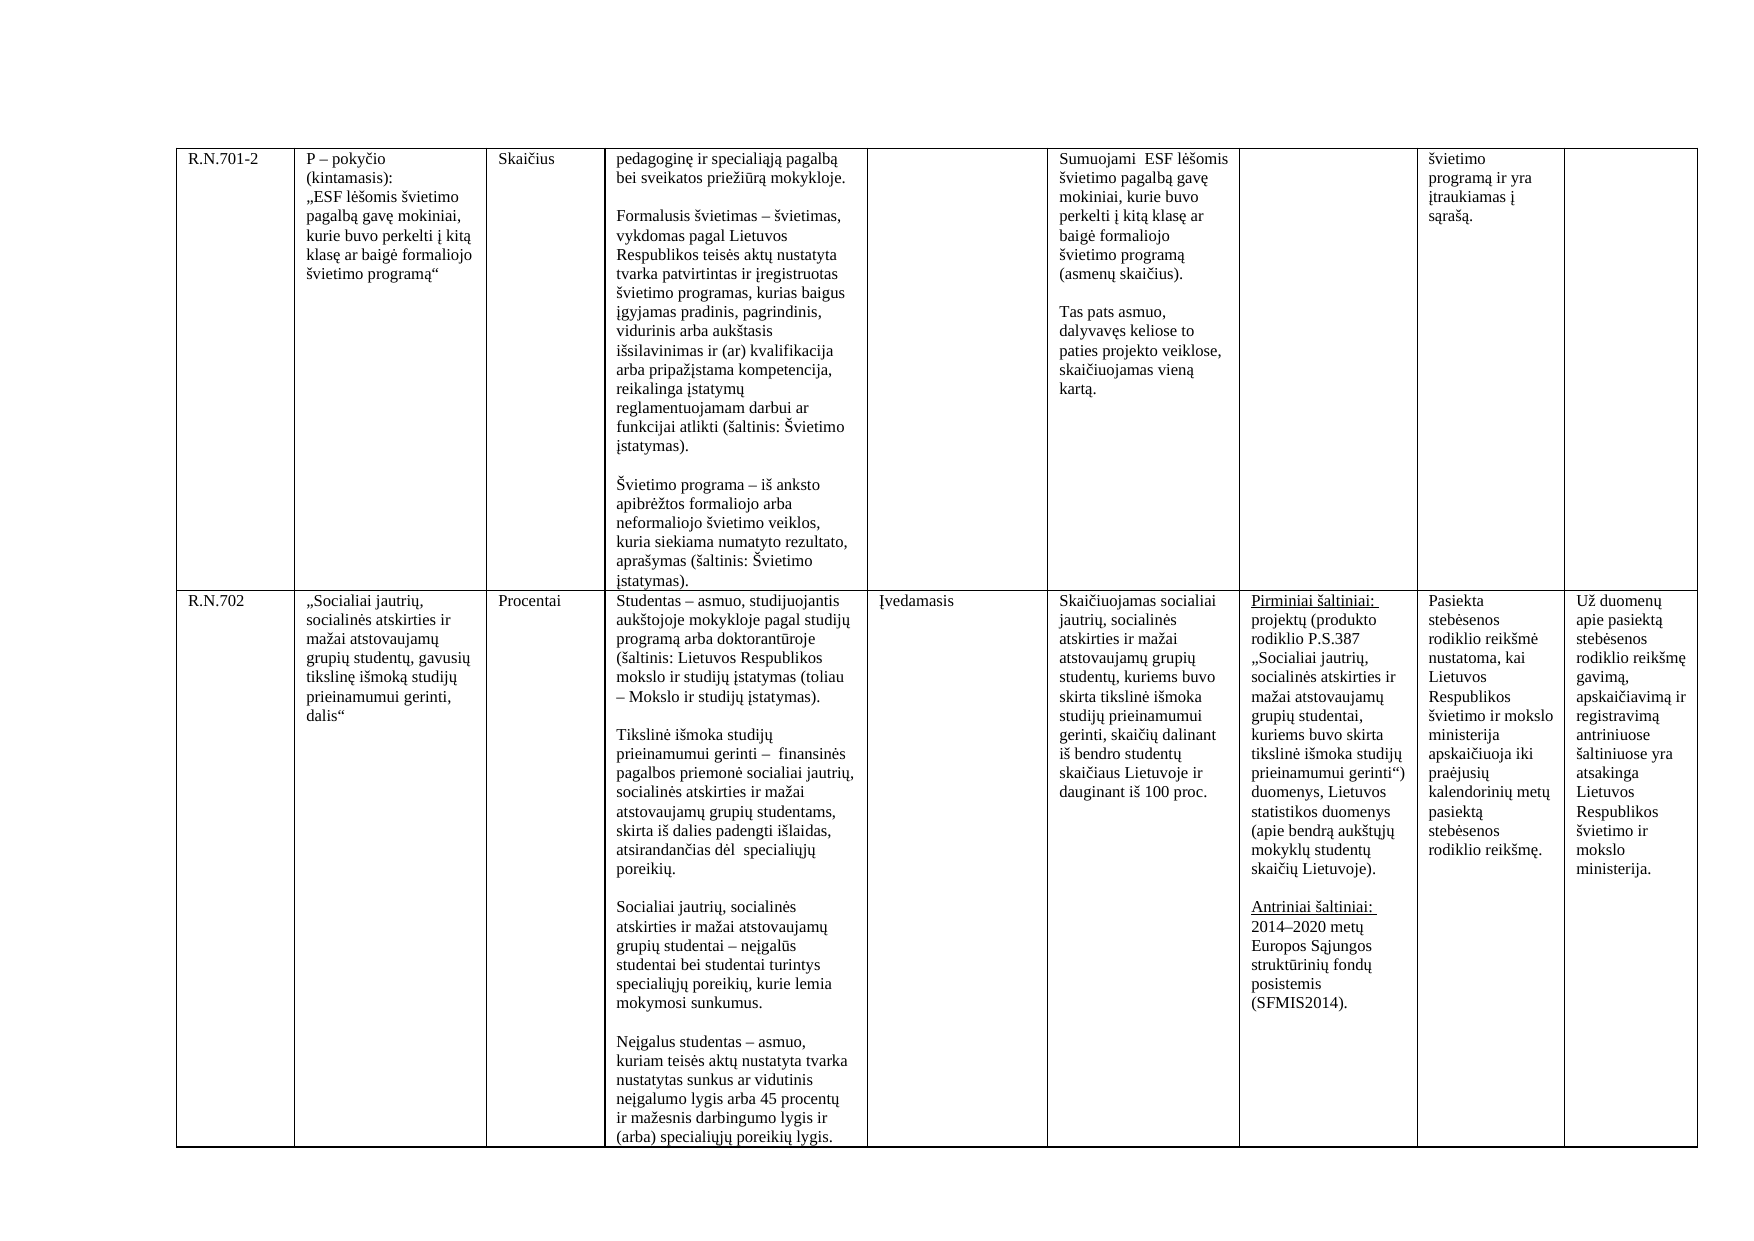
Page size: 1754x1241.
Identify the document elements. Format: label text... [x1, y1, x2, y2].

table_cell Skaičiuojamas socialiai jautrių, socialinės atskirties ir mažai atstovaujamų grupių studentų, kuriems buvo skirta tikslinė išmoka studijų prieinamumui gerinti, skaičių dalinant iš bendro studentų skaičiaus Lietuvoje ir dauginant iš 100 proc. [1048, 591, 1239, 1146]
table_cell švietimo programą ir yra įtraukiamas į sąrašą. [1418, 149, 1564, 589]
table_cell Skaičius [487, 149, 604, 589]
table_cell [1565, 149, 1697, 589]
table_cell Pirminiai šaltiniai: projektų (produkto rodiklio P.S.387 „Socialiai jautrių, socialinės atskirties ir mažai atstovaujamų grupių studentai, kuriems buvo skirta tikslinė išmoka studijų prieinamumui gerinti“) duomenys, Lietuvos statistikos duomenys (apie bendrą aukštųjų mokyklų studentų skaičių Lietuvoje). Antriniai šaltiniai: 2014–2020 metų Europos Sąjungos struktūrinių fondų posistemis (SFMIS2014). [1240, 591, 1417, 1146]
table_cell R.N.701-2 [177, 149, 294, 589]
table_cell Pasiekta stebėsenos rodiklio reikšmė nustatoma, kai Lietuvos Respublikos švietimo ir mokslo ministerija apskaičiuoja iki praėjusių kalendorinių metų pasiektą stebėsenos rodiklio reikšmę. [1418, 591, 1564, 1146]
table_cell Už duomenų apie pasiektą stebėsenos rodiklio reikšmę gavimą, apskaičiavimą ir registravimą antriniuose šaltiniuose yra atsakinga Lietuvos Respublikos švietimo ir mokslo ministerija. [1565, 591, 1697, 1146]
table_cell Procentai [487, 591, 604, 1146]
table_cell R.N.702 [177, 591, 294, 1146]
table_cell Sumuojami ESF lėšomis švietimo pagalbą gavę mokiniai, kurie buvo perkelti į kitą klasę ar baigė formaliojo švietimo programą (asmenų skaičius). Tas pats asmuo, dalyvavęs keliose to paties projekto veiklose, skaičiuojamas vieną kartą. [1048, 149, 1239, 589]
table_cell „Socialiai jautrių, socialinės atskirties ir mažai atstovaujamų grupių studentų, gavusių tikslinę išmoką studijų prieinamumui gerinti, dalis“ [295, 591, 486, 1146]
table_cell pedagoginę ir specialiąją pagalbą bei sveikatos priežiūrą mokykloje. Formalusis švietimas – švietimas, vykdomas pagal Lietuvos Respublikos teisės aktų nustatyta tvarka patvirtintas ir įregistruotas švietimo programas, kurias baigus įgyjamas pradinis, pagrindinis, vidurinis arba aukštasis išsilavinimas ir (ar) kvalifikacija arba pripažįstama kompetencija, reikalinga įstatymų reglamentuojamam darbui ar funkcijai atlikti (šaltinis: Švietimo įstatymas). Švietimo programa – iš anksto apibrėžtos formaliojo arba neformaliojo švietimo veiklos, kuria siekiama numatyto rezultato, aprašymas (šaltinis: Švietimo įstatymas). [606, 149, 867, 589]
table_cell [868, 149, 1047, 589]
table_cell Studentas – asmuo, studijuojantis aukštojoje mokykloje pagal studijų programą arba doktorantūroje (šaltinis: Lietuvos Respublikos mokslo ir studijų įstatymas (toliau – Mokslo ir studijų įstatymas). Tikslinė išmoka studijų prieinamumui gerinti – finansinės pagalbos priemonė socialiai jautrių, socialinės atskirties ir mažai atstovaujamų grupių studentams, skirta iš dalies padengti išlaidas, atsirandančias dėl specialiųjų poreikių. Socialiai jautrių, socialinės atskirties ir mažai atstovaujamų grupių studentai – neįgalūs studentai bei studentai turintys specialiųjų poreikių, kurie lemia mokymosi sunkumus. Neįgalus studentas – asmuo, kuriam teisės aktų nustatyta tvarka nustatytas sunkus ar vidutinis neįgalumo lygis arba 45 procentų ir mažesnis darbingumo lygis ir (arba) specialiųjų poreikių lygis. [606, 591, 867, 1146]
table_cell Įvedamasis [868, 591, 1047, 1146]
table_cell P – pokyčio (kintamasis): „ESF lėšomis švietimo pagalbą gavę mokiniai, kurie buvo perkelti į kitą klasę ar baigė formaliojo švietimo programą“ [295, 149, 486, 589]
table_cell [1240, 149, 1417, 589]
